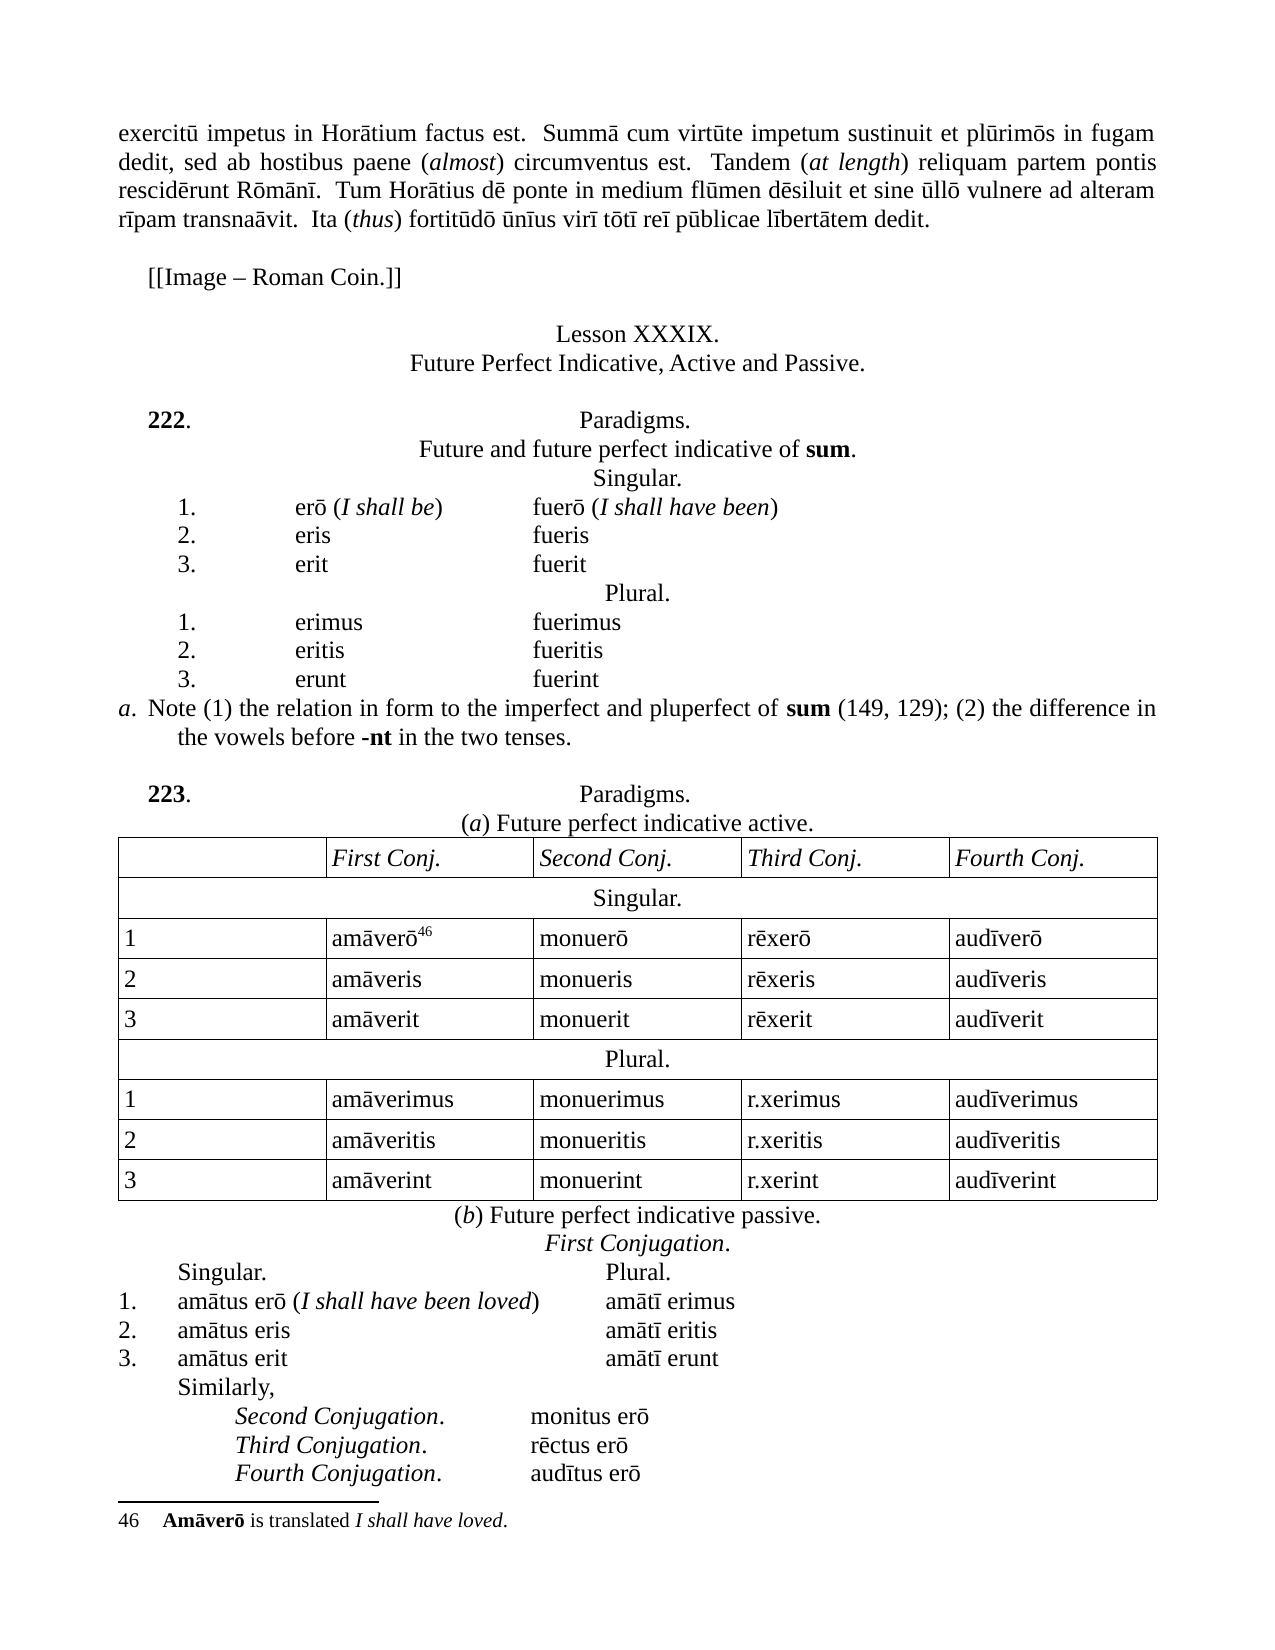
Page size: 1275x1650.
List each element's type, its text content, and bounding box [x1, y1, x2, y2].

table_header Second Conj. [534, 838, 741, 877]
text 222. Paradigms. [118, 406, 1157, 434]
text (b) Future perfect indicative passive. [118, 1201, 1157, 1228]
text Singular. Plural. [118, 1257, 1157, 1286]
text 3. erunt fuerint [118, 664, 1157, 693]
table_header Fourth Conj. [950, 838, 1157, 877]
text 2. eritis fueritis [118, 636, 1157, 664]
table_cell 2 [119, 959, 326, 998]
text exercitū impetus in Horātium factus est. Summā cum virtūte impetum sustinuit et plūrimōs in fugam dedit, sed ab hostibus paene (almost) circumventus est. Tandem (at length) reliquam partem pontis rescidērunt Rōmānī. Tum Horātius dē ponte in medium flūmen dēsiluit et sine ūllō vulnere ad alteram rīpam transnaāvit. Ita (thus) fortitūdō ūnīus virī tōtī reī pūblicae lībertātem dedit. [118, 118, 1157, 233]
table_cell audīverint [950, 1160, 1157, 1200]
table_cell amāverimus [327, 1080, 533, 1119]
text Singular. [118, 463, 1157, 492]
table_cell monuerint [534, 1160, 741, 1200]
table_cell audīveritis [950, 1120, 1157, 1159]
text 1. amātus erō (I shall have been loved) amātī erimus [118, 1286, 1157, 1315]
table_cell r.xerimus [742, 1080, 949, 1119]
table_cell amāverō [327, 919, 533, 958]
text 2. eris fueris [118, 521, 1157, 549]
text 3. amātus erit amātī erunt [118, 1343, 1157, 1372]
table_cell monuerit [534, 999, 741, 1038]
table_cell monueris [534, 959, 741, 998]
table_cell monuerimus [534, 1080, 741, 1119]
table_cell rēxeris [742, 959, 949, 998]
table_cell rēxerō [742, 919, 949, 958]
table_cell audīverit [950, 999, 1157, 1038]
text Second Conjugation. monitus erō [118, 1401, 1157, 1430]
table_cell audīverō [950, 919, 1157, 958]
table_cell r.xeritis [742, 1120, 949, 1159]
text 3. erit fuerit [118, 549, 1157, 578]
table_cell 3 [119, 1160, 326, 1200]
table_cell 1 [119, 919, 326, 958]
text Future and future perfect indicative of sum. [118, 434, 1157, 463]
table_cell amāverit [327, 999, 533, 1038]
table_cell audīverimus [950, 1080, 1157, 1119]
table_cell amāveris [327, 959, 533, 998]
table_cell Plural. [119, 1040, 1157, 1079]
table_header Third Conj. [742, 838, 949, 877]
table_cell r.xerint [742, 1160, 949, 1200]
text 1. erō (I shall be) fuerō (I shall have been) [118, 492, 1157, 521]
text 2. amātus eris amātī eritis [118, 1315, 1157, 1343]
table_cell amāveritis [327, 1120, 533, 1159]
text Fourth Conjugation. audītus erō [118, 1458, 1157, 1487]
text Future Perfect Indicative, Active and Passive. [118, 348, 1157, 377]
table_cell 1 [119, 1080, 326, 1119]
table_cell Singular. [119, 878, 1157, 917]
table_cell 3 [119, 999, 326, 1038]
text a. Note (1) the relation in form to the imperfect and pluperfect of sum (149, 129); (2) the difference in the vowels before -nt in the two tenses. [118, 693, 1157, 751]
text Third Conjugation. rēctus erō [118, 1430, 1157, 1458]
text Plural. [118, 578, 1157, 607]
text Similarly, [118, 1372, 1157, 1401]
text 223. Paradigms. [118, 779, 1157, 808]
text First Conjugation. [118, 1228, 1157, 1257]
table_cell monuerō [534, 919, 741, 958]
table_cell audīveris [950, 959, 1157, 998]
table_cell amāverint [327, 1160, 533, 1200]
table_cell rēxerit [742, 999, 949, 1038]
text 1. erimus fuerimus [118, 607, 1157, 636]
text [[Image – Roman Coin.]] [118, 262, 1157, 291]
table_header First Conj. [327, 838, 533, 877]
text Lesson XXXIX. [118, 319, 1157, 348]
table_header [119, 838, 326, 877]
table_cell monueritis [534, 1120, 741, 1159]
table_cell 2 [119, 1120, 326, 1159]
text (a) Future perfect indicative active. [118, 808, 1157, 837]
